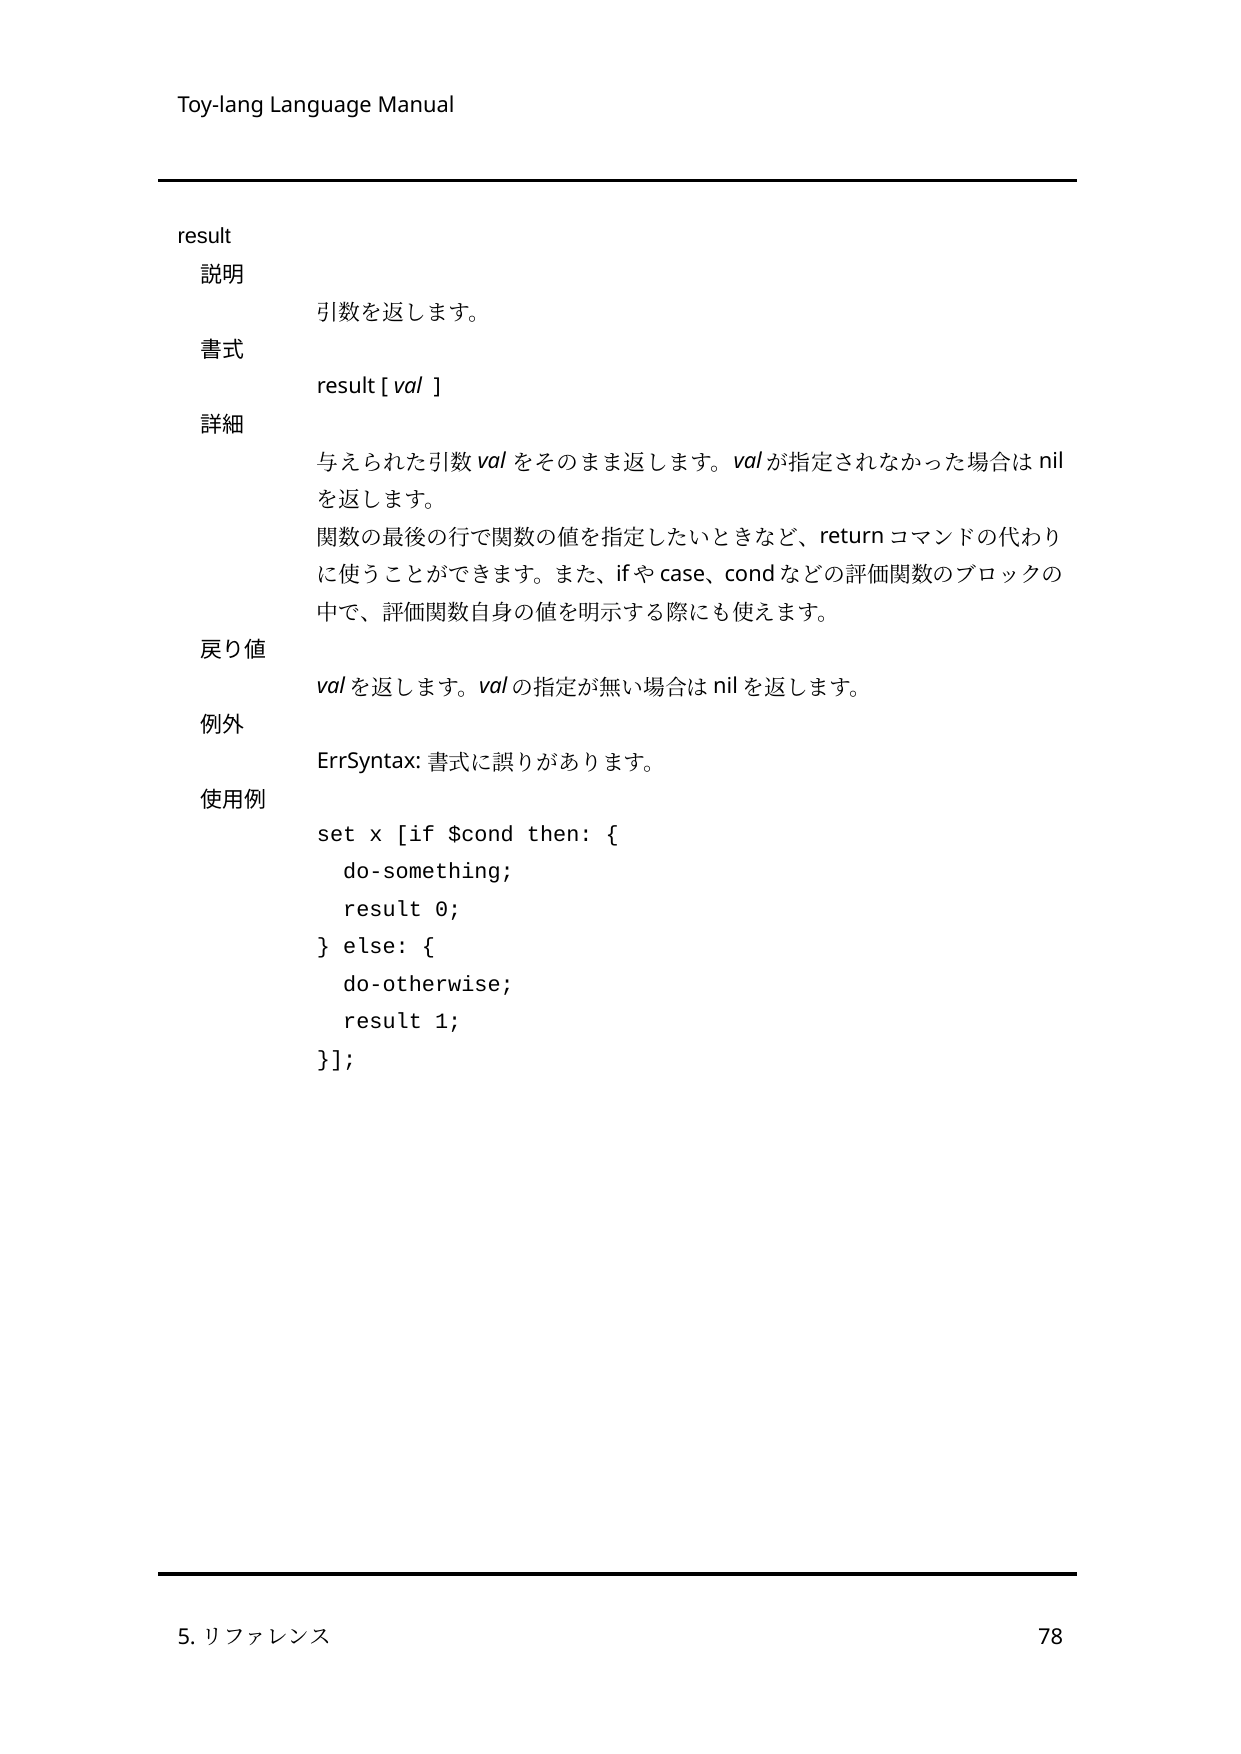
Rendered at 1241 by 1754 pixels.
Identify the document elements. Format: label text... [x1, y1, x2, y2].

table_cell 書式 [200, 329, 317, 404]
table_cell 詳細 [200, 404, 317, 629]
table_cell 例外 [200, 704, 317, 779]
table_header 引数を返します。 [317, 254, 1063, 329]
subtitle result [177, 217, 1063, 254]
table_cell 使用例 [200, 779, 317, 1079]
table_cell set x [if $cond then: { do-something; result 0; } else: { do-otherwise; result 1; }]; [317, 779, 1063, 1079]
table_cell valを返します。valの指定が無い場合はnilを返します。 [317, 629, 1063, 704]
table_cell 与えられた引数val をそのまま返します。valが指定されなかった場合はnilを返します。 関数の最後の行で関数の値を指定したいときなど、returnコマンドの代わりに使うことができます。また、ifやcase、condなどの評価関数のブロックの中で、評価関数自身の値を明示する際にも使えます。 [317, 404, 1063, 629]
table_header 説明 [200, 254, 317, 329]
table_cell 戻り値 [200, 629, 317, 704]
table_cell ErrSyntax: 書式に誤りがあります。 [317, 704, 1063, 779]
table_cell result [ val ] [317, 329, 1063, 404]
